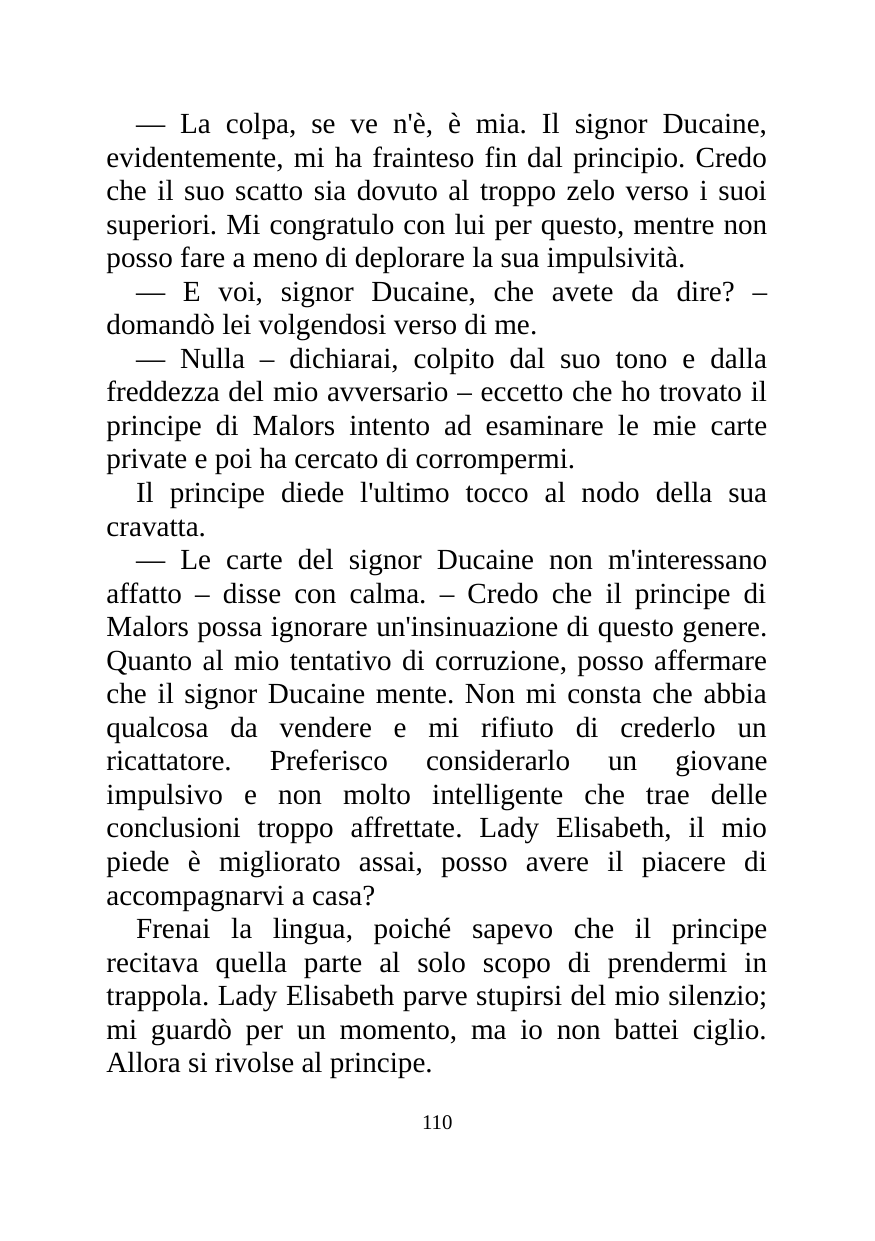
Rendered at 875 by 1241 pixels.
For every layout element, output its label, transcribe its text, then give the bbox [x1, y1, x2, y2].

text — E voi, signor Ducaine, che avete da dire? – domandò lei volgendosi verso di me. [106, 274, 768, 341]
text — Le carte del signor Ducaine non m'interessano affatto – disse con calma. – Credo che il principe di Malors possa ignorare un'insinuazione di questo genere. Quanto al mio tentativo di corruzione, posso affermare che il signor Ducaine mente. Non mi consta che abbia qualcosa da vendere e mi rifiuto di crederlo un ricattatore. Preferisco considerarlo un giovane impulsivo e non molto intelligente che trae delle conclusioni troppo affrettate. Lady Elisabeth, il mio piede è migliorato assai, posso avere il piacere di accompagnarvi a casa? [106, 542, 768, 911]
text Frenai la lingua, poiché sapevo che il principe recitava quella parte al solo scopo di prendermi in trappola. Lady Elisabeth parve stupirsi del mio silenzio; mi guardò per un momento, ma io non battei ciglio. Allora si rivolse al principe. [106, 911, 768, 1079]
text Il principe diede l'ultimo tocco al nodo della sua cravatta. [106, 475, 768, 542]
text — La colpa, se ve n'è, è mia. Il signor Ducaine, evidentemente, mi ha frainteso fin dal principio. Credo che il suo scatto sia dovuto al troppo zelo verso i suoi superiori. Mi congratulo con lui per questo, mentre non posso fare a meno di deplorare la sua impulsività. [106, 106, 768, 274]
text — Nulla – dichiarai, colpito dal suo tono e dalla freddezza del mio avversario – eccetto che ho trovato il principe di Malors intento ad esaminare le mie carte private e poi ha cercato di corrompermi. [106, 341, 768, 475]
